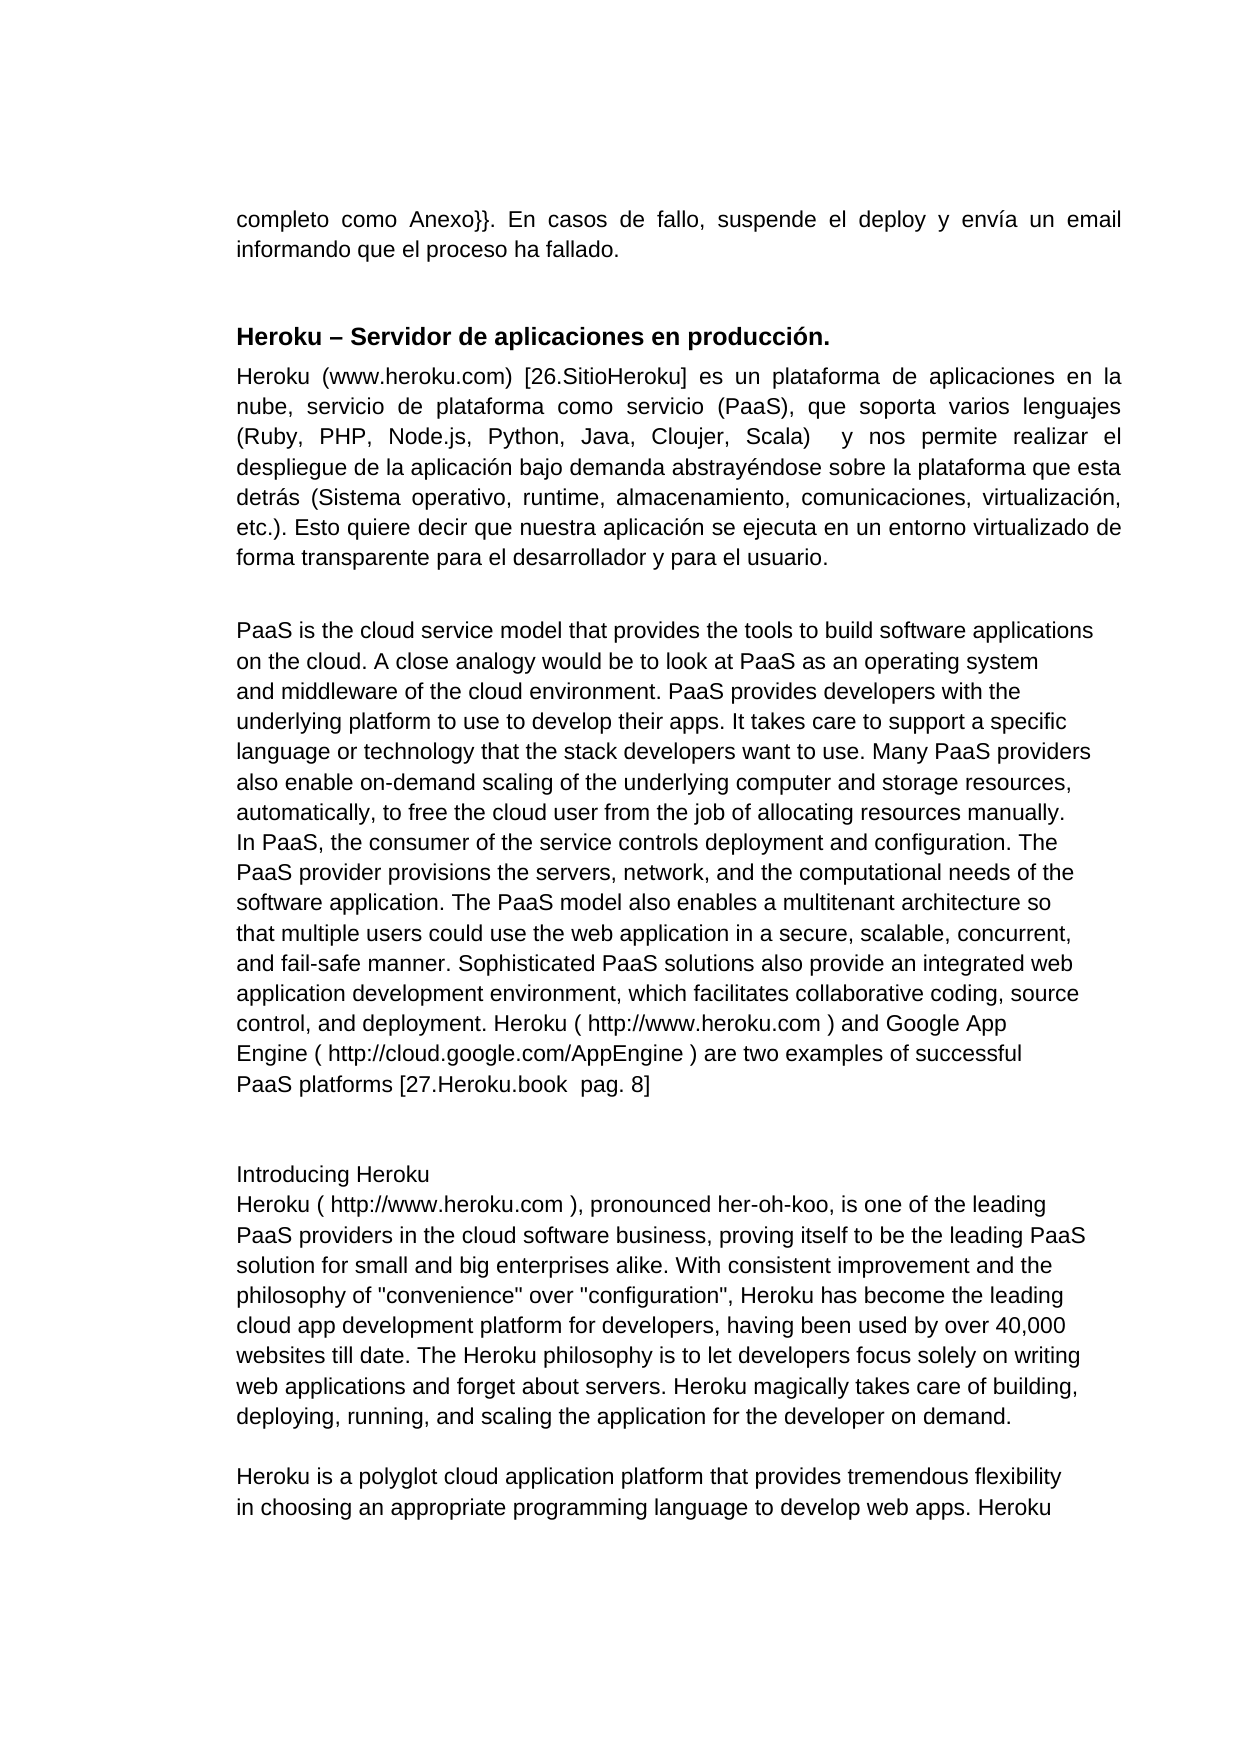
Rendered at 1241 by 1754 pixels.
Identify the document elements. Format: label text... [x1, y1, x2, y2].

text underlying platform to use to develop their apps. It takes care to support a specific [236, 708, 1122, 734]
text deploying, running, and scaling the application for the developer on demand. [236, 1403, 1122, 1429]
text control, and deployment. Heroku ( http://www.heroku.com ) and Google App [236, 1010, 1122, 1036]
text application development environment, which facilitates collaborative coding, source [236, 980, 1122, 1006]
text Heroku is a polyglot cloud application platform that provides tremendous flexibility [236, 1463, 1122, 1489]
text on the cloud. A close analogy would be to look at PaaS as an operating system [236, 648, 1122, 674]
text Heroku ( http://www.heroku.com ), pronounced her-oh-koo, is one of the leading [236, 1191, 1122, 1218]
text and fail-safe manner. Sophisticated PaaS solutions also provide an integrated web [236, 950, 1122, 976]
text web applications and forget about servers. Heroku magically takes care of building, [236, 1373, 1122, 1399]
text PaaS is the cloud service model that provides the tools to build software applications [236, 617, 1122, 644]
text In PaaS, the consumer of the service controls deployment and configuration. The [236, 829, 1122, 855]
text software application. The PaaS model also enables a multitenant architecture so [236, 889, 1122, 916]
text in choosing an appropriate programming language to develop web apps. Heroku [236, 1493, 1122, 1520]
text that multiple users could use the web application in a secure, scalable, concurrent, [236, 919, 1122, 946]
text language or technology that the stack developers want to use. Many PaaS providers [236, 738, 1122, 764]
text Introducing Heroku [236, 1161, 1122, 1187]
text and middleware of the cloud environment. PaaS provides developers with the [236, 678, 1122, 704]
text philosophy of "convenience" over "configuration", Heroku has become the leading [236, 1282, 1122, 1308]
text Engine ( http://cloud.google.com/AppEngine ) are two examples of successful [236, 1040, 1122, 1067]
text PaaS provider provisions the servers, network, and the computational needs of the [236, 859, 1122, 885]
text also enable on-demand scaling of the underlying computer and storage resources, [236, 768, 1122, 795]
text websites till date. The Heroku philosophy is to let developers focus solely on writing [236, 1342, 1122, 1369]
text automatically, to free the cloud user from the job of allocating resources manually. [236, 799, 1122, 825]
text solution for small and big enterprises alike. With consistent improvement and the [236, 1252, 1122, 1278]
text Heroku (www.heroku.com) [26.SitioHeroku] es un plataforma de aplicaciones en la nube, servicio de plataforma como servicio (PaaS), que soporta varios lenguajes (Ruby, PHP, Node.js, Python, Java, Cloujer, Scala) y nos permite realizar el despliegue de la aplicación bajo demanda abstrayéndose sobre la plataforma que esta detrás (Sistema operativo, runtime, almacenamiento, comunicaciones, virtualización, etc.). Esto quiere decir que nuestra aplicación se ejecuta en un entorno virtualizado de forma transparente para el desarrollador y para el usuario. [236, 363, 1122, 570]
text cloud app development platform for developers, having been used by over 40,000 [236, 1312, 1122, 1338]
text completo como Anexo}}. En casos de fallo, suspende el deploy y envía un email informando que el proceso ha fallado. [236, 206, 1122, 262]
text PaaS providers in the cloud software business, proving itself to be the leading PaaS [236, 1222, 1122, 1248]
text PaaS platforms [27.Heroku.book pag. 8] [236, 1071, 1122, 1097]
subtitle Heroku – Servidor de aplicaciones en producción. [236, 322, 1122, 350]
